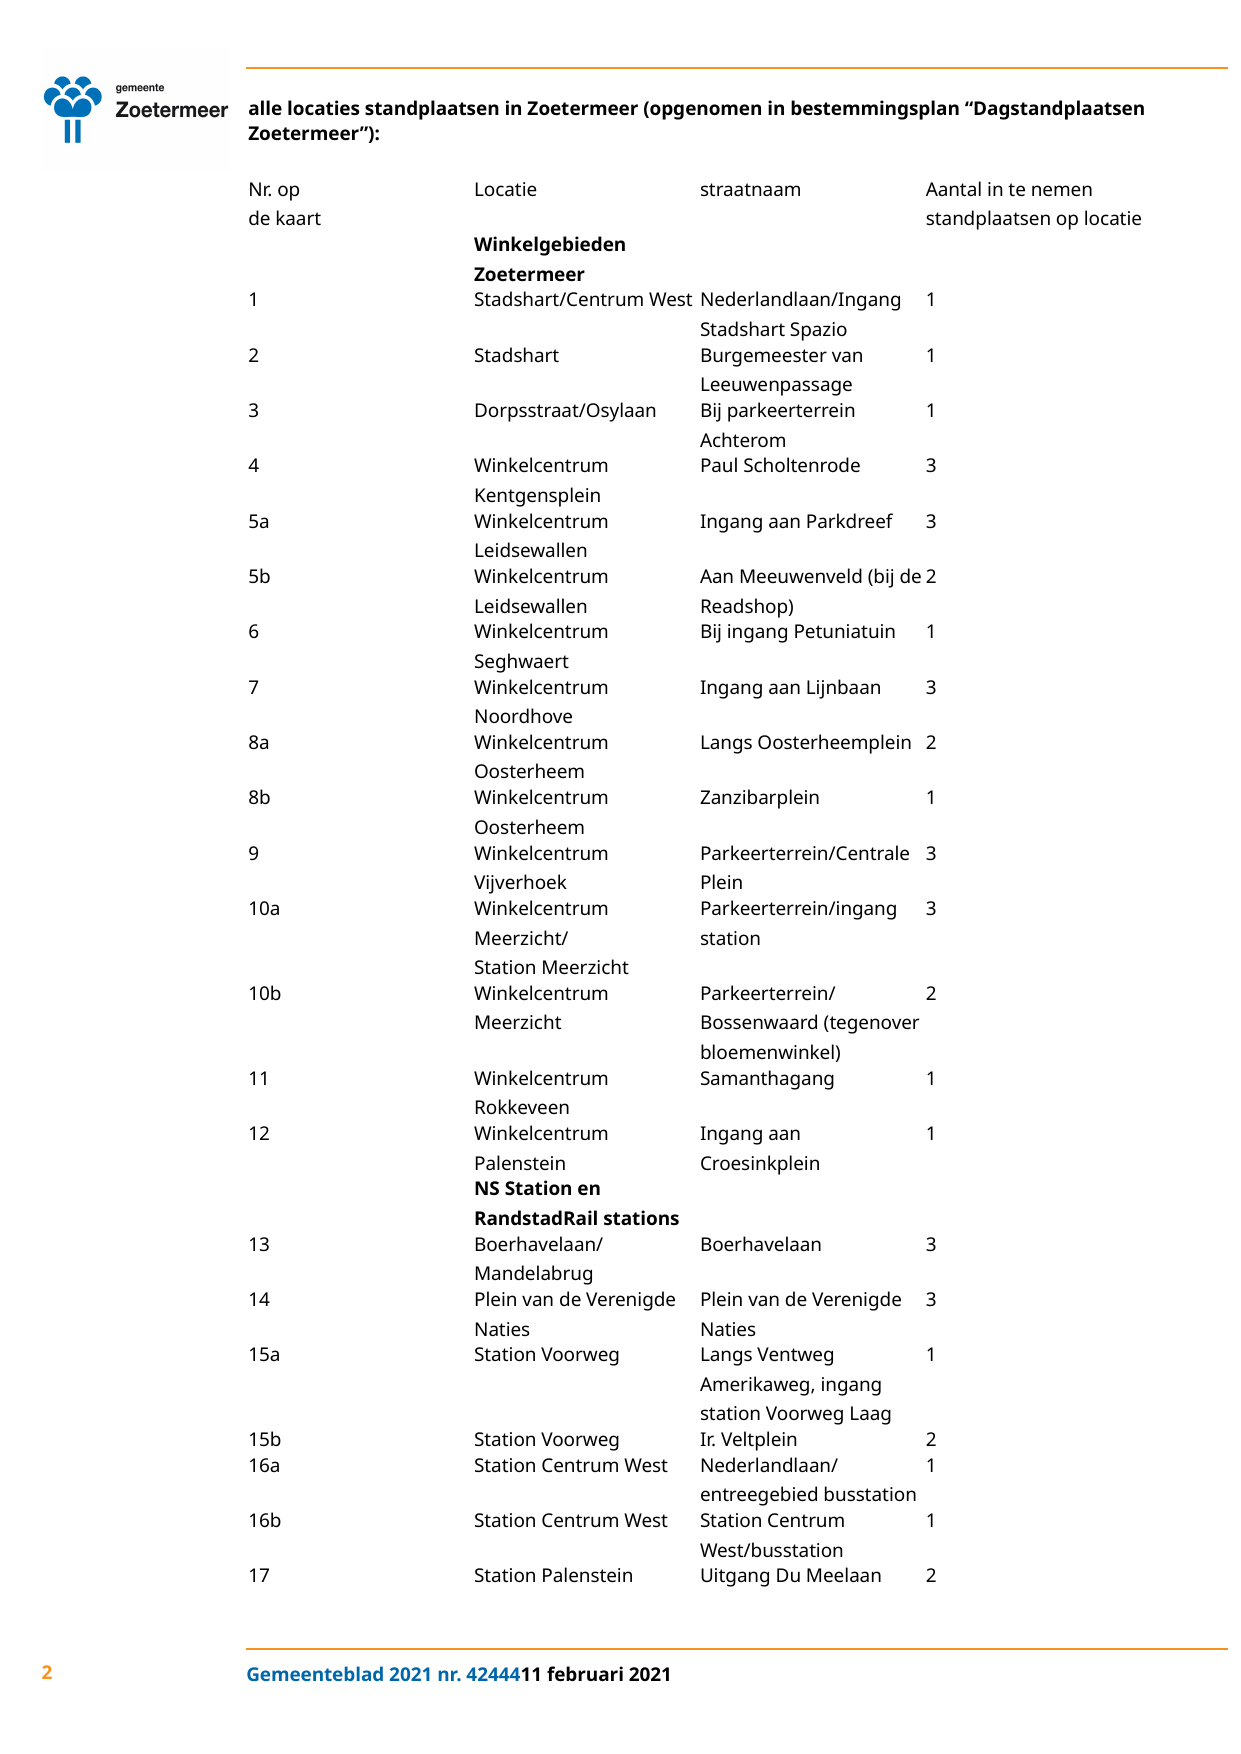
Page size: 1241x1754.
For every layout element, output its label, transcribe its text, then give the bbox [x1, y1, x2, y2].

table_cell 5a [248, 508, 474, 563]
table_cell 3 [926, 840, 1152, 895]
table_cell 10a [248, 895, 474, 980]
table_cell Zanzibarplein [700, 785, 926, 840]
table_cell 3 [926, 508, 1152, 563]
table_cell Winkelcentrum Palenstein [474, 1120, 700, 1176]
text alle locaties standplaatsen in Zoetermeer (opgenomen in bestemmingsplan “Dagstandplaatsen Zoetermeer”): [248, 95, 1152, 146]
table_cell Parkeerterrein/Bossenwaard (tegenover bloemenwinkel) [700, 980, 926, 1065]
table_cell Winkelcentrum Rokkeveen [474, 1065, 700, 1120]
table_cell Plein van de Verenigde Naties [700, 1286, 926, 1341]
table_cell 11 [248, 1065, 474, 1120]
table_cell Winkelcentrum Noordhove [474, 674, 700, 729]
table_cell Burgemeester van Leeuwenpassage [700, 342, 926, 397]
table_cell 1 [926, 397, 1152, 453]
table_header straatnaam [700, 176, 926, 231]
table_cell 16a [248, 1452, 474, 1507]
table_cell 1 [926, 1065, 1152, 1120]
table_cell 1 [926, 785, 1152, 840]
table_cell 1 [926, 1452, 1152, 1507]
table_cell 2 [926, 729, 1152, 784]
table_cell 3 [926, 895, 1152, 980]
table_cell 4 [248, 453, 474, 508]
table_cell Station Centrum West [474, 1452, 700, 1507]
table_cell Bij ingang Petuniatuin [700, 619, 926, 674]
table_cell Stadshart [474, 342, 700, 397]
table_cell Langs Oosterheemplein [700, 729, 926, 784]
table_cell 15b [248, 1426, 474, 1452]
table_cell Stadshart/Centrum West [474, 287, 700, 342]
table_cell 6 [248, 619, 474, 674]
table_cell Ingang aan Croesinkplein [700, 1120, 926, 1176]
picture [41, 47, 231, 172]
table_header Nr. op de kaart [248, 176, 474, 231]
table_cell 12 [248, 1120, 474, 1176]
table_cell 10b [248, 980, 474, 1065]
table_cell 1 [926, 342, 1152, 397]
table_cell 1 [926, 1120, 1152, 1176]
table_cell 8b [248, 785, 474, 840]
table_cell 1 [248, 287, 474, 342]
table_cell 1 [926, 619, 1152, 674]
table_cell 17 [248, 1563, 474, 1588]
table_cell Station Voorweg [474, 1341, 700, 1426]
table_cell Aan Meeuwenveld (bij de Readshop) [700, 563, 926, 618]
table_cell Winkelcentrum Oosterheem [474, 729, 700, 784]
table_header Locatie [474, 176, 700, 231]
table_cell [248, 231, 474, 287]
table_cell 2 [926, 1426, 1152, 1452]
table_cell Winkelcentrum Meerzicht [474, 980, 700, 1065]
table_cell Winkelcentrum Kentgensplein [474, 453, 700, 508]
table_cell NS Station en RandstadRail stations [474, 1176, 700, 1231]
table_cell 2 [248, 342, 474, 397]
table_cell 2 [926, 563, 1152, 618]
table_cell 1 [926, 1341, 1152, 1426]
table_cell Nederlandlaan/entreegebied busstation [700, 1452, 926, 1507]
table_cell Winkelcentrum Leidsewallen [474, 508, 700, 563]
table_cell Winkelcentrum Meerzicht/ Station Meerzicht [474, 895, 700, 980]
table_cell Uitgang Du Meelaan [700, 1563, 926, 1588]
table_cell 14 [248, 1286, 474, 1341]
table_cell Boerhavelaan [700, 1231, 926, 1286]
table_cell Nederlandlaan/Ingang Stadshart Spazio [700, 287, 926, 342]
table_cell Ingang aan Lijnbaan [700, 674, 926, 729]
table_cell Langs Ventweg Amerikaweg, ingang station Voorweg Laag [700, 1341, 926, 1426]
table_cell Winkelcentrum Seghwaert [474, 619, 700, 674]
table_cell 3 [926, 1231, 1152, 1286]
table_cell Parkeerterrein/Centrale Plein [700, 840, 926, 895]
table_cell 3 [248, 397, 474, 453]
table_cell 8a [248, 729, 474, 784]
table_cell 15a [248, 1341, 474, 1426]
table_header Aantal in te nemen standplaatsen op locatie [926, 176, 1152, 231]
table_cell Paul Scholtenrode [700, 453, 926, 508]
table_cell Parkeerterrein/ingang station [700, 895, 926, 980]
table_cell Station Centrum West/busstation [700, 1508, 926, 1563]
table_cell Winkelcentrum Oosterheem [474, 785, 700, 840]
table_cell 5b [248, 563, 474, 618]
table_cell 9 [248, 840, 474, 895]
table_cell 7 [248, 674, 474, 729]
table_cell [700, 1176, 926, 1231]
table_cell Station Centrum West [474, 1508, 700, 1563]
table_cell [926, 1176, 1152, 1231]
table_cell Winkelcentrum Vijverhoek [474, 840, 700, 895]
table_cell 2 [926, 1563, 1152, 1588]
table_cell 3 [926, 1286, 1152, 1341]
table_cell Plein van de Verenigde Naties [474, 1286, 700, 1341]
table_cell Winkelgebieden Zoetermeer [474, 231, 700, 287]
table_cell Ingang aan Parkdreef [700, 508, 926, 563]
table_cell 1 [926, 1508, 1152, 1563]
table_cell 16b [248, 1508, 474, 1563]
table_cell 1 [926, 287, 1152, 342]
table_cell 3 [926, 674, 1152, 729]
table_cell Bij parkeerterrein Achterom [700, 397, 926, 453]
table_cell 3 [926, 453, 1152, 508]
table_cell [926, 231, 1152, 287]
table_cell Station Voorweg [474, 1426, 700, 1452]
table_cell Station Palenstein [474, 1563, 700, 1588]
table_cell Boerhavelaan/Mandelabrug [474, 1231, 700, 1286]
table_cell Winkelcentrum Leidsewallen [474, 563, 700, 618]
table_cell Ir. Veltplein [700, 1426, 926, 1452]
table_cell Dorpsstraat/Osylaan [474, 397, 700, 453]
table_cell [248, 1176, 474, 1231]
table_cell Samanthagang [700, 1065, 926, 1120]
table_cell 13 [248, 1231, 474, 1286]
table_cell [700, 231, 926, 287]
table_cell 2 [926, 980, 1152, 1065]
